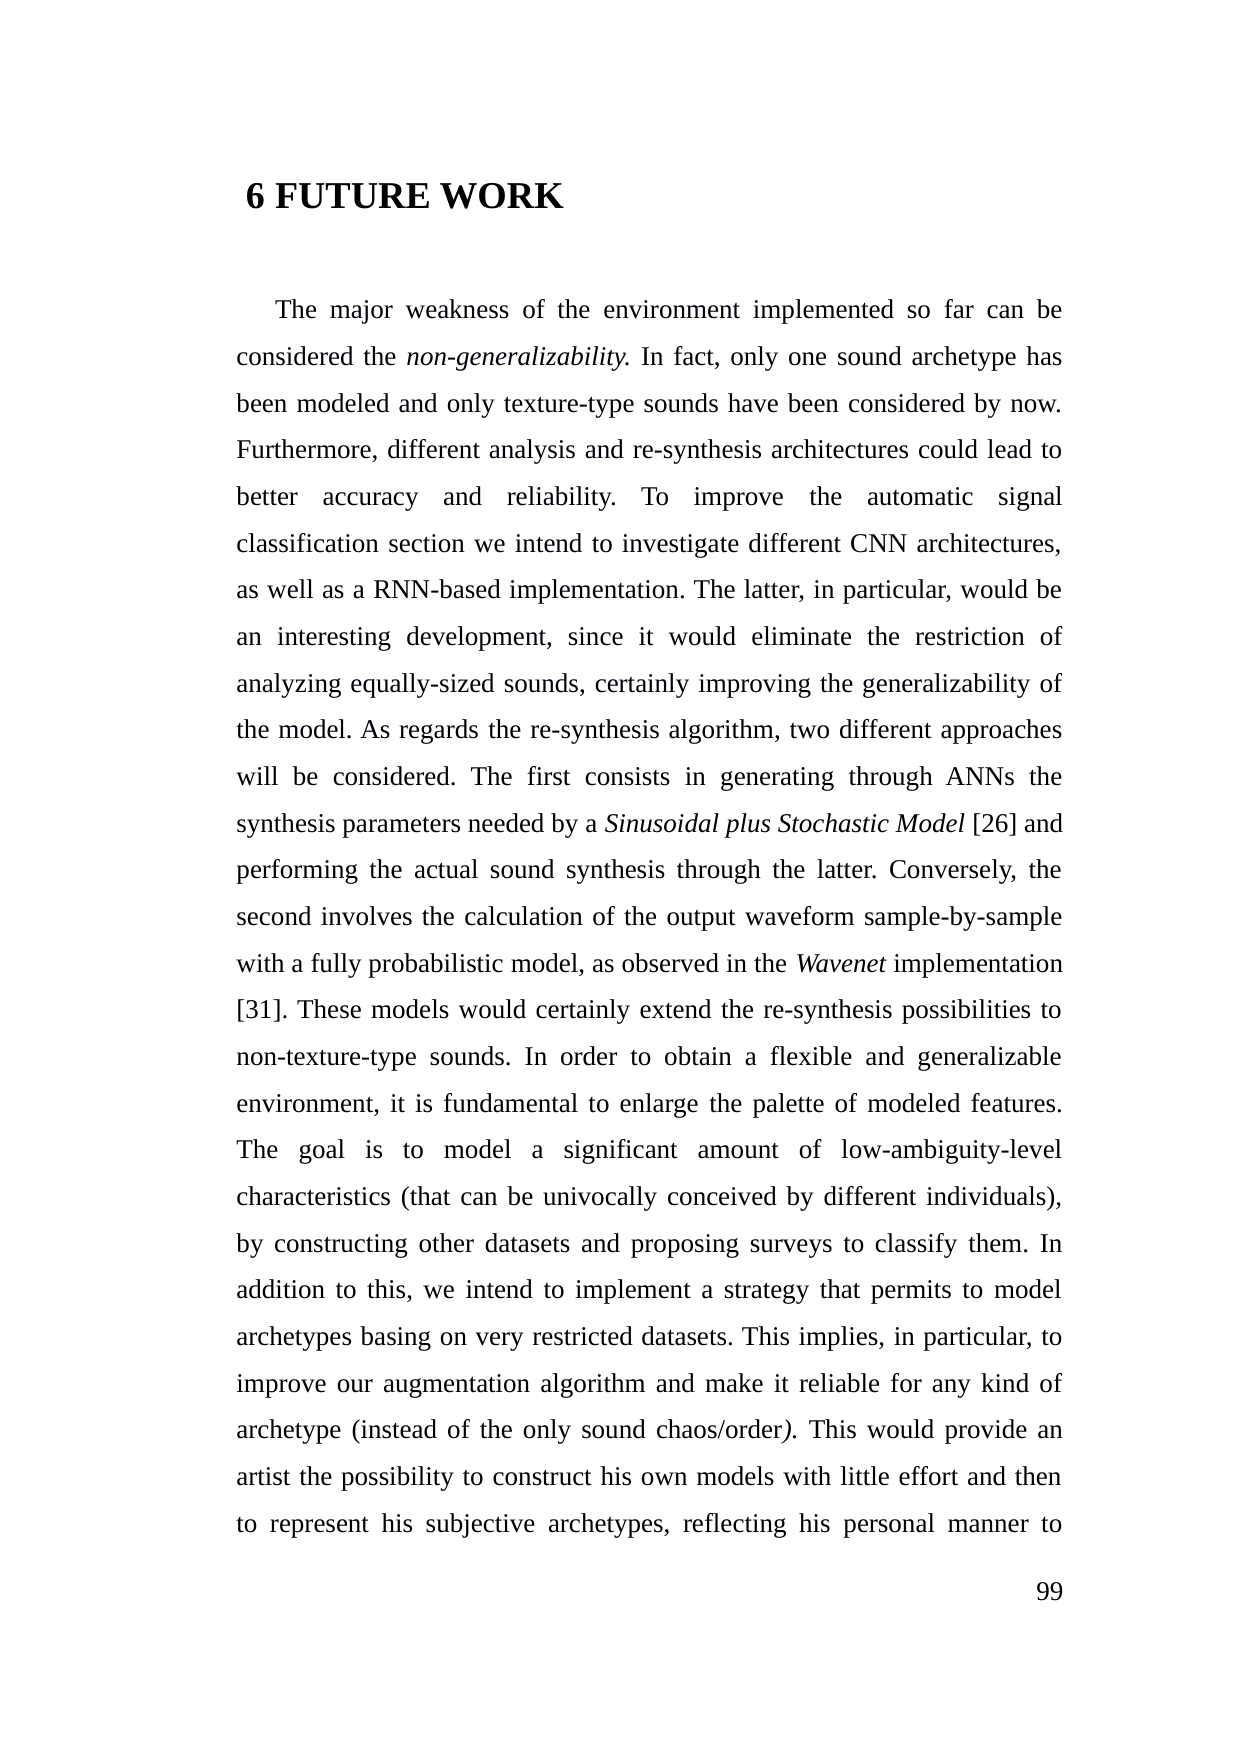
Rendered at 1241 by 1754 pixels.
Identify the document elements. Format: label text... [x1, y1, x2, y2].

subtitle FUTURE WORK [236, 173, 1063, 216]
text The major weakness of the environment implemented so far can be considered the non-generalizability. In fact, only one sound archetype has been modeled and only texture-type sounds have been considered by now. Furthermore, different analysis and re-synthesis architectures could lead to better accuracy and reliability. To improve the automatic signal classification section we intend to investigate different CNN architectures, as well as a RNN-based implementation. The latter, in particular, would be an interesting development, since it would eliminate the restriction of analyzing equally-sized sounds, certainly improving the generalizability of the model. As regards the re‑synthesis algorithm, two different approaches will be considered. The first consists in generating through ANNs the synthesis parameters needed by a Sinusoidal plus Stochastic Model [26] and performing the actual sound synthesis through the latter. Conversely, the second involves the calculation of the output waveform sample-by-sample with a fully probabilistic model, as observed in the Wavenet implementation [31]. These models would certainly extend the re-synthesis possibilities to non-texture-type sounds. In order to obtain a flexible and generalizable environment, it is fundamental to enlarge the palette of modeled features. The goal is to model a significant amount of low-ambiguity-level characteristics (that can be univocally conceived by different individuals), by constructing other datasets and proposing surveys to classify them. In addition to this, we intend to implement a strategy that permits to model archetypes basing on very restricted datasets. This implies, in particular, to improve our augmentation algorithm and make it reliable for any kind of archetype (instead of the only sound chaos/order). This would provide an artist the possibility to construct his own models with little effort and then to represent his subjective archetypes, reflecting his personal manner to [236, 294, 1063, 1538]
